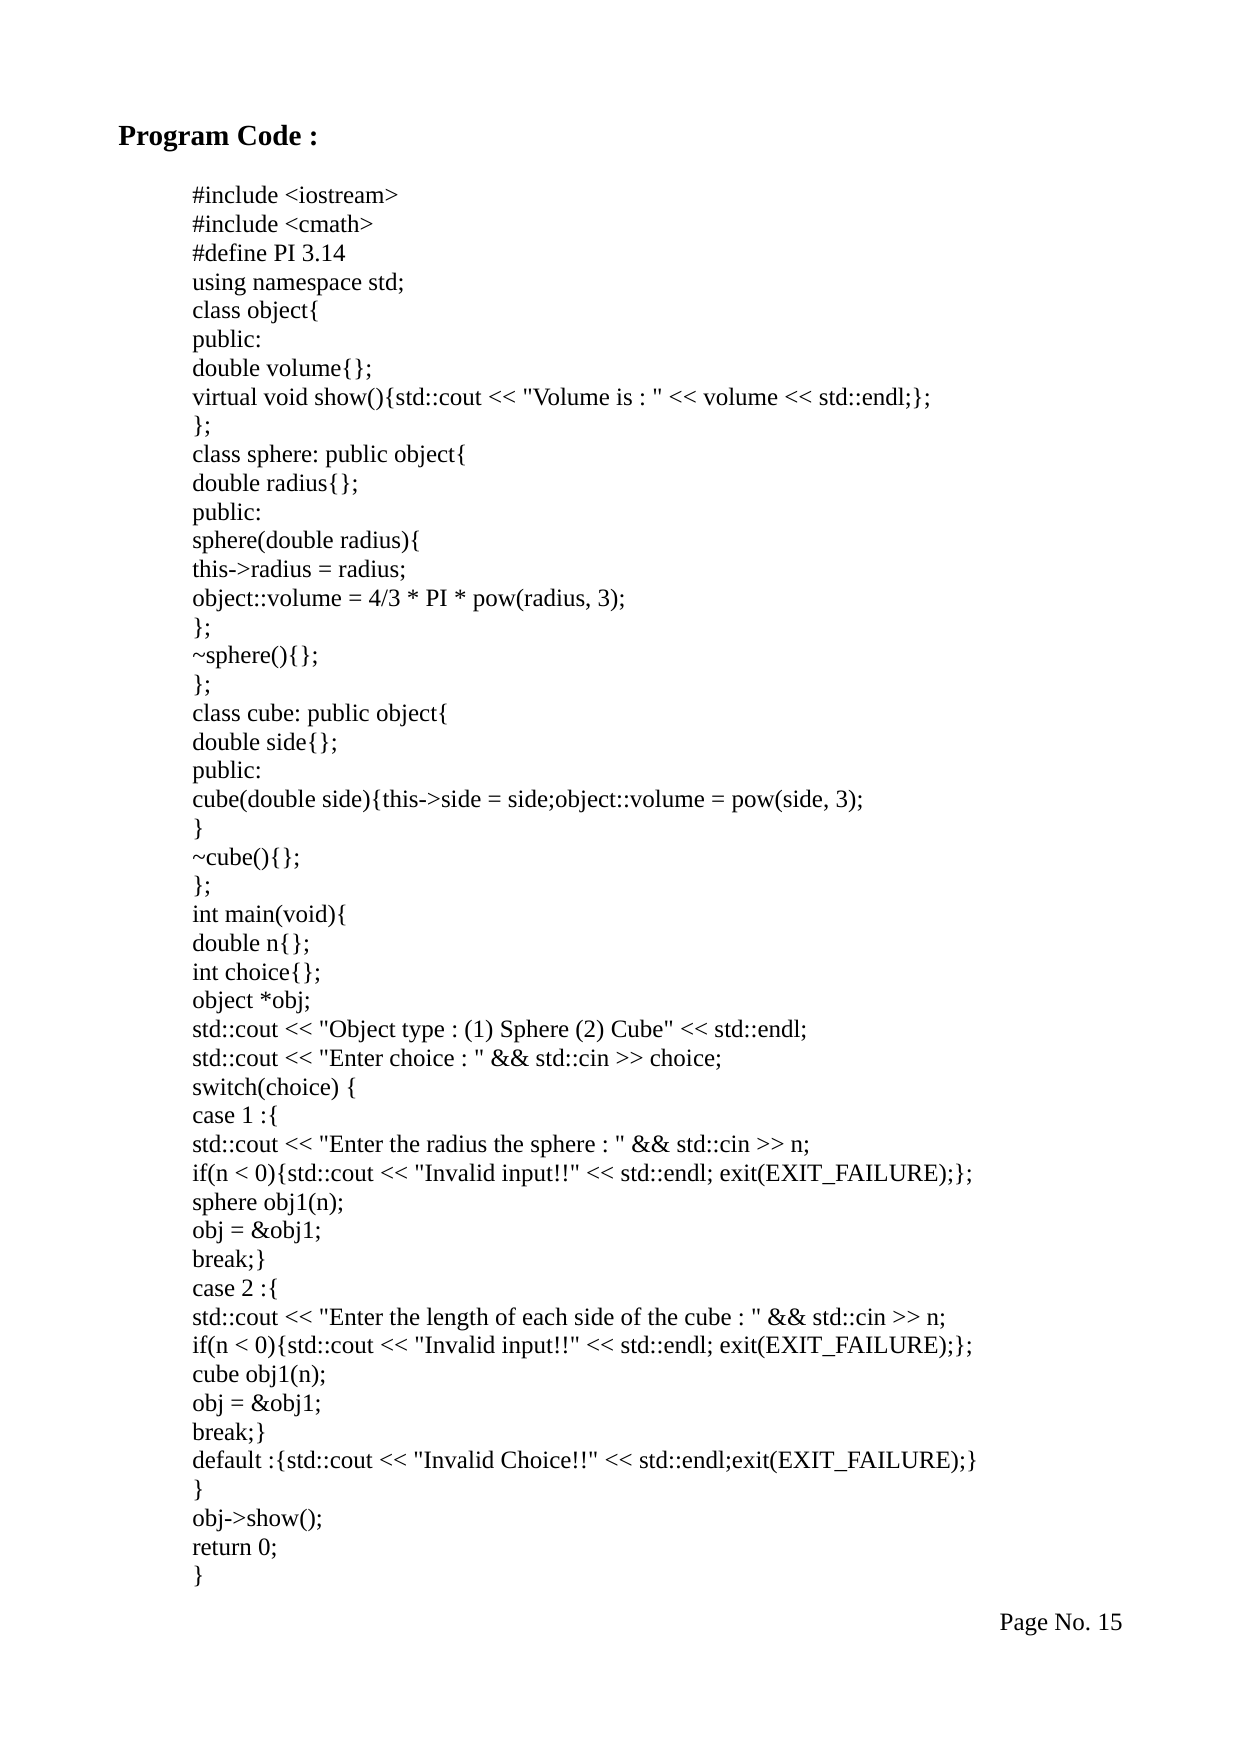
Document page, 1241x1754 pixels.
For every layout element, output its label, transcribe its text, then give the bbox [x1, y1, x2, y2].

text } [118, 1560, 1122, 1589]
text default :{std::cout << "Invalid Choice!!" << std::endl;exit(EXIT_FAILURE);} [118, 1445, 1122, 1474]
text ~cube(){}; [118, 842, 1122, 870]
text std::cout << "Enter the radius the sphere : " && std::cin >> n; [118, 1129, 1122, 1158]
text case 1 :{ [118, 1100, 1122, 1129]
text class object{ [118, 295, 1122, 324]
text #include <iostream> [118, 180, 1122, 209]
text if(n < 0){std::cout << "Invalid input!!" << std::endl; exit(EXIT_FAILURE);}; [118, 1158, 1122, 1187]
text }; [118, 870, 1122, 899]
text sphere obj1(n); [118, 1187, 1122, 1215]
text public: [118, 497, 1122, 525]
text switch(choice) { [118, 1072, 1122, 1100]
text } [118, 813, 1122, 842]
text return 0; [118, 1532, 1122, 1560]
text cube(double side){this->side = side;object::volume = pow(side, 3); [118, 784, 1122, 813]
text public: [118, 324, 1122, 353]
text #include <cmath> [118, 209, 1122, 238]
text double radius{}; [118, 468, 1122, 497]
text double volume{}; [118, 353, 1122, 382]
text break;} [118, 1244, 1122, 1273]
text public: [118, 755, 1122, 784]
text obj = &obj1; [118, 1215, 1122, 1244]
text double n{}; [118, 928, 1122, 957]
text std::cout << "Object type : (1) Sphere (2) Cube" << std::endl; [118, 1014, 1122, 1043]
text this->radius = radius; [118, 554, 1122, 583]
text }; [118, 410, 1122, 439]
text #define PI 3.14 [118, 238, 1122, 267]
text double side{}; [118, 727, 1122, 755]
text }; [118, 612, 1122, 640]
text class cube: public object{ [118, 698, 1122, 727]
text cube obj1(n); [118, 1359, 1122, 1388]
text if(n < 0){std::cout << "Invalid input!!" << std::endl; exit(EXIT_FAILURE);}; [118, 1330, 1122, 1359]
text class sphere: public object{ [118, 439, 1122, 468]
text std::cout << "Enter choice : " && std::cin >> choice; [118, 1043, 1122, 1072]
text obj->show(); [118, 1503, 1122, 1532]
text }; [118, 669, 1122, 698]
text } [118, 1474, 1122, 1503]
text int main(void){ [118, 899, 1122, 928]
text break;} [118, 1417, 1122, 1445]
text object *obj; [118, 985, 1122, 1014]
text int choice{}; [118, 957, 1122, 985]
text sphere(double radius){ [118, 525, 1122, 554]
text case 2 :{ [118, 1273, 1122, 1302]
text using namespace std; [118, 267, 1122, 295]
text Program Code : [118, 118, 1122, 152]
text std::cout << "Enter the length of each side of the cube : " && std::cin >> n; [118, 1302, 1122, 1330]
text object::volume = 4/3 * PI * pow(radius, 3); [118, 583, 1122, 612]
text virtual void show(){std::cout << "Volume is : " << volume << std::endl;}; [118, 382, 1122, 410]
text obj = &obj1; [118, 1388, 1122, 1417]
text ~sphere(){}; [118, 640, 1122, 669]
